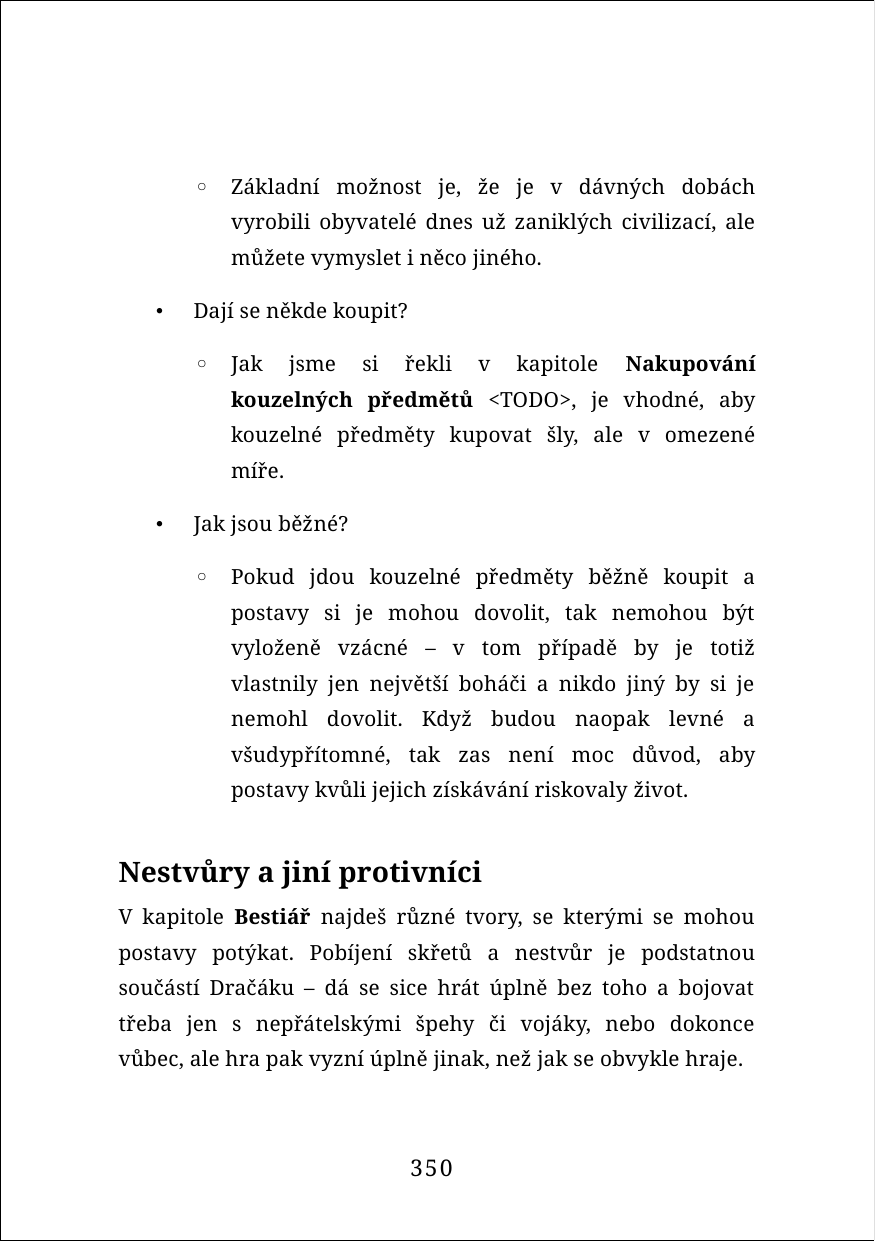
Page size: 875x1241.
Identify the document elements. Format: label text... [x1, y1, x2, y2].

list Základní možnost je, že je v dávných dobách vyrobili obyvatelé dnes už zaniklých civilizací, ale můžete vymyslet i něco jiného. [193, 172, 756, 271]
list Jak jsou běžné? [156, 509, 756, 537]
text V kapitole Bestiář najdeš různé tvory, se kterými se mohou postavy potýkat. Pobíjení skřetů a nestvůr je podstatnou součástí Dračáku – dá se sice hrát úplně bez toho a bojovat třeba jen s nepřátelskými špehy či vojáky, nebo dokonce vůbec, ale hra pak vyzní úplně jinak, než jak se obvykle hraje. [118, 902, 756, 1073]
subtitle Nestvůry a jiní protivníci [118, 852, 756, 891]
list Jak jsme si řekli v kapitole Nakupování kouzelných předmětů <TODO>, je vhodné, aby kouzelné předměty kupovat šly, ale v omezené míře. [193, 349, 756, 484]
list Pokud jdou kouzelné předměty běžně koupit a postavy si je mohou dovolit, tak nemohou být vyloženě vzácné – v tom případě by je totiž vlastnily jen největší boháči a nikdo jiný by si je nemohl dovolit. Když budou naopak levné a všudypřítomné, tak zas není moc důvod, aby postavy kvůli jejich získávání riskovaly život. [193, 562, 756, 804]
list Dají se někde koupit? [156, 296, 756, 324]
